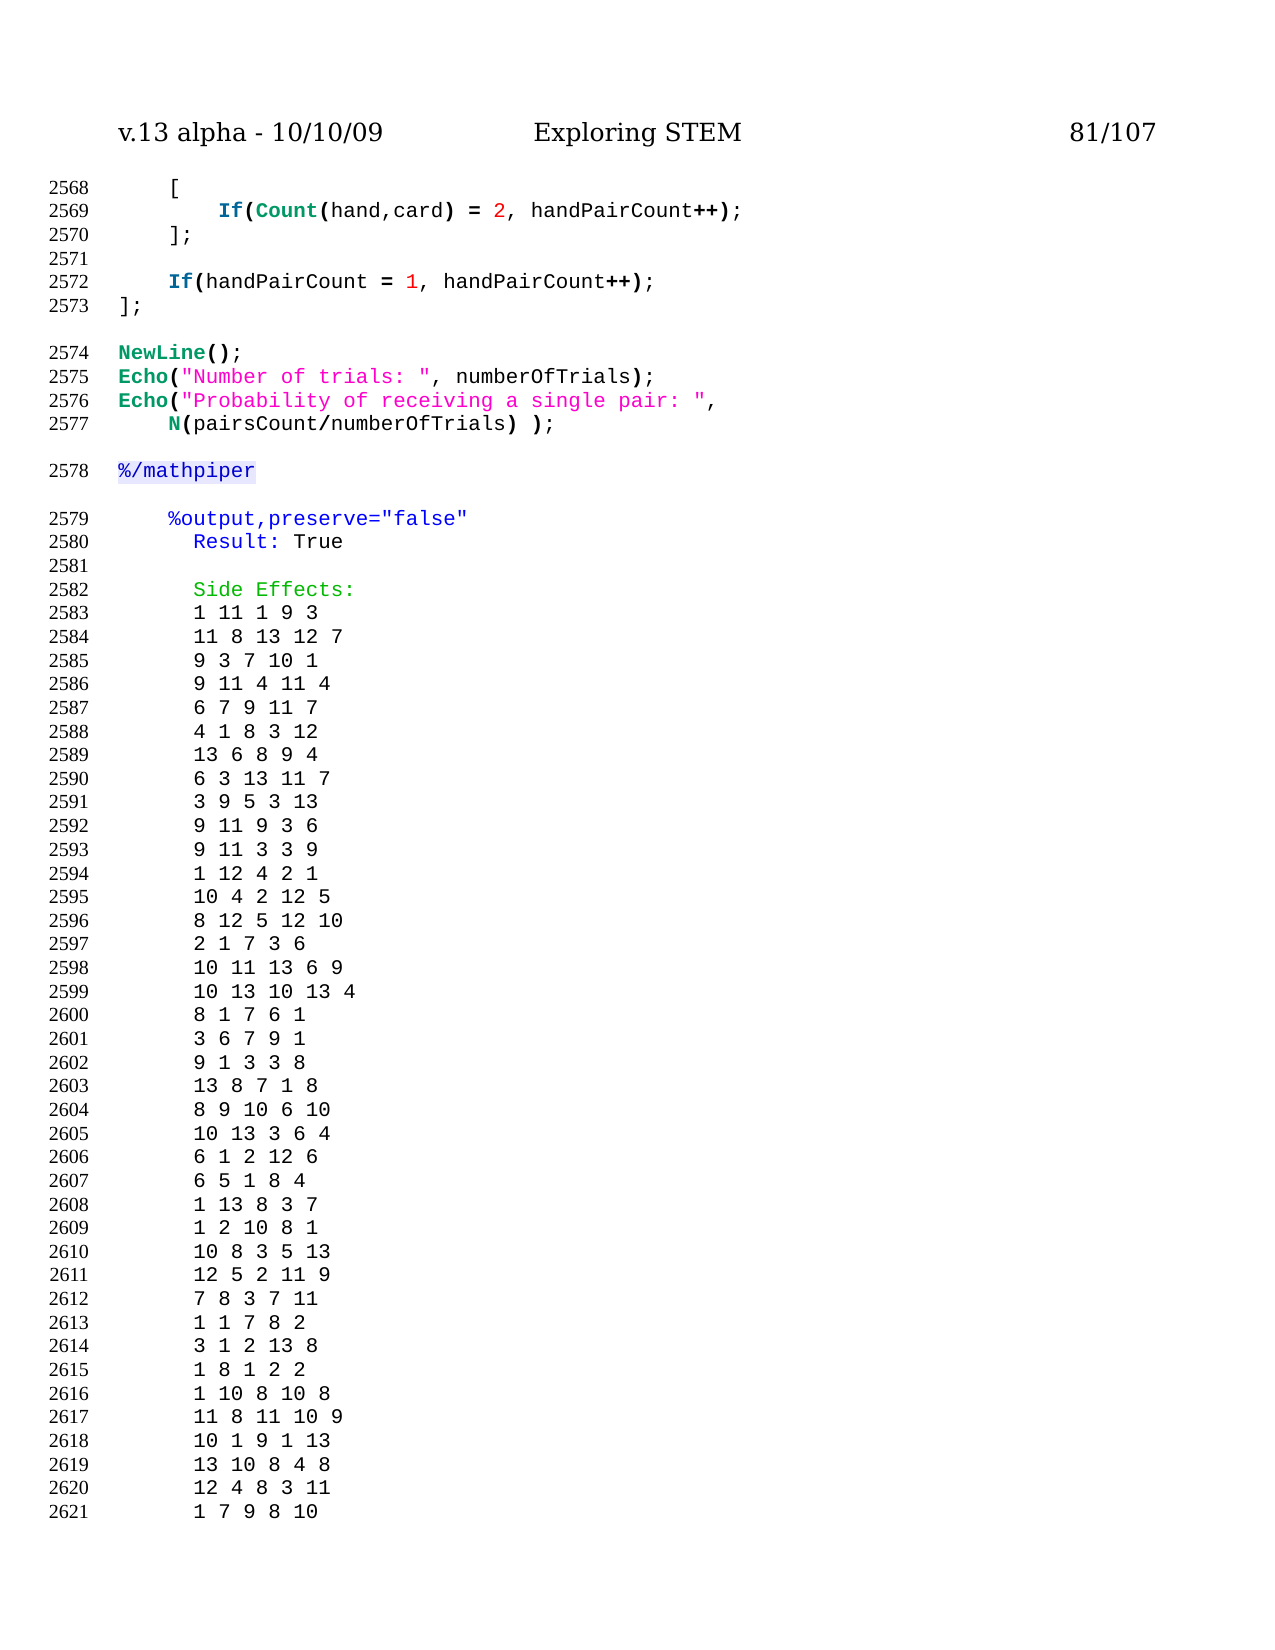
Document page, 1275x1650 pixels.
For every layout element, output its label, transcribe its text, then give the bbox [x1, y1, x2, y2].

text ]; [118, 295, 1157, 319]
text 10 4 2 12 5 [118, 886, 1157, 910]
text 9 1 3 3 8 [118, 1052, 1157, 1075]
text [ [118, 177, 1157, 200]
text Result: True [118, 531, 1157, 555]
text Side Effects: [118, 579, 1157, 602]
text 10 13 10 13 4 [118, 981, 1157, 1004]
text 3 9 5 3 13 [118, 792, 1157, 815]
text 3 6 7 9 1 [118, 1028, 1157, 1052]
text Echo("Number of trials: ", numberOfTrials); [118, 366, 1157, 389]
text 6 1 2 12 6 [118, 1146, 1157, 1170]
text NewLine(); [118, 342, 1157, 366]
text 6 5 1 8 4 [118, 1170, 1157, 1193]
text Echo("Probability of receiving a single pair: ", [118, 389, 1157, 413]
text %output,preserve="false" [118, 508, 1157, 531]
text 12 5 2 11 9 [118, 1264, 1157, 1288]
text 1 2 10 8 1 [118, 1217, 1157, 1241]
text 8 12 5 12 10 [118, 910, 1157, 933]
text 6 7 9 11 7 [118, 697, 1157, 721]
text 13 6 8 9 4 [118, 744, 1157, 768]
text %/mathpiper [118, 461, 1157, 484]
text 1 10 8 10 8 [118, 1383, 1157, 1406]
text If(handPairCount = 1, handPairCount++); [118, 271, 1157, 295]
text 8 1 7 6 1 [118, 1004, 1157, 1028]
text 1 8 1 2 2 [118, 1359, 1157, 1383]
text 4 1 8 3 12 [118, 721, 1157, 744]
text 10 1 9 1 13 [118, 1430, 1157, 1454]
text 8 9 10 6 10 [118, 1099, 1157, 1123]
text N(pairsCount/numberOfTrials) ); [118, 413, 1157, 437]
text 9 3 7 10 1 [118, 650, 1157, 673]
text 11 8 13 12 7 [118, 626, 1157, 650]
text 13 8 7 1 8 [118, 1075, 1157, 1099]
text 1 7 9 8 10 [118, 1501, 1157, 1524]
text 7 8 3 7 11 [118, 1288, 1157, 1312]
text 6 3 13 11 7 [118, 768, 1157, 792]
text 1 12 4 2 1 [118, 862, 1157, 886]
text 9 11 4 11 4 [118, 673, 1157, 697]
text 3 1 2 13 8 [118, 1335, 1157, 1359]
text If(Count(hand,card) = 2, handPairCount++); [118, 200, 1157, 224]
text 11 8 11 10 9 [118, 1406, 1157, 1430]
text 9 11 9 3 6 [118, 815, 1157, 839]
text 12 4 8 3 11 [118, 1477, 1157, 1501]
text 9 11 3 3 9 [118, 839, 1157, 862]
text 10 8 3 5 13 [118, 1241, 1157, 1264]
text 1 11 1 9 3 [118, 602, 1157, 626]
text 2 1 7 3 6 [118, 933, 1157, 957]
text 13 10 8 4 8 [118, 1454, 1157, 1477]
text 1 1 7 8 2 [118, 1312, 1157, 1335]
text 10 11 13 6 9 [118, 957, 1157, 981]
text 1 13 8 3 7 [118, 1193, 1157, 1217]
text 10 13 3 6 4 [118, 1123, 1157, 1146]
text ]; [118, 224, 1157, 248]
